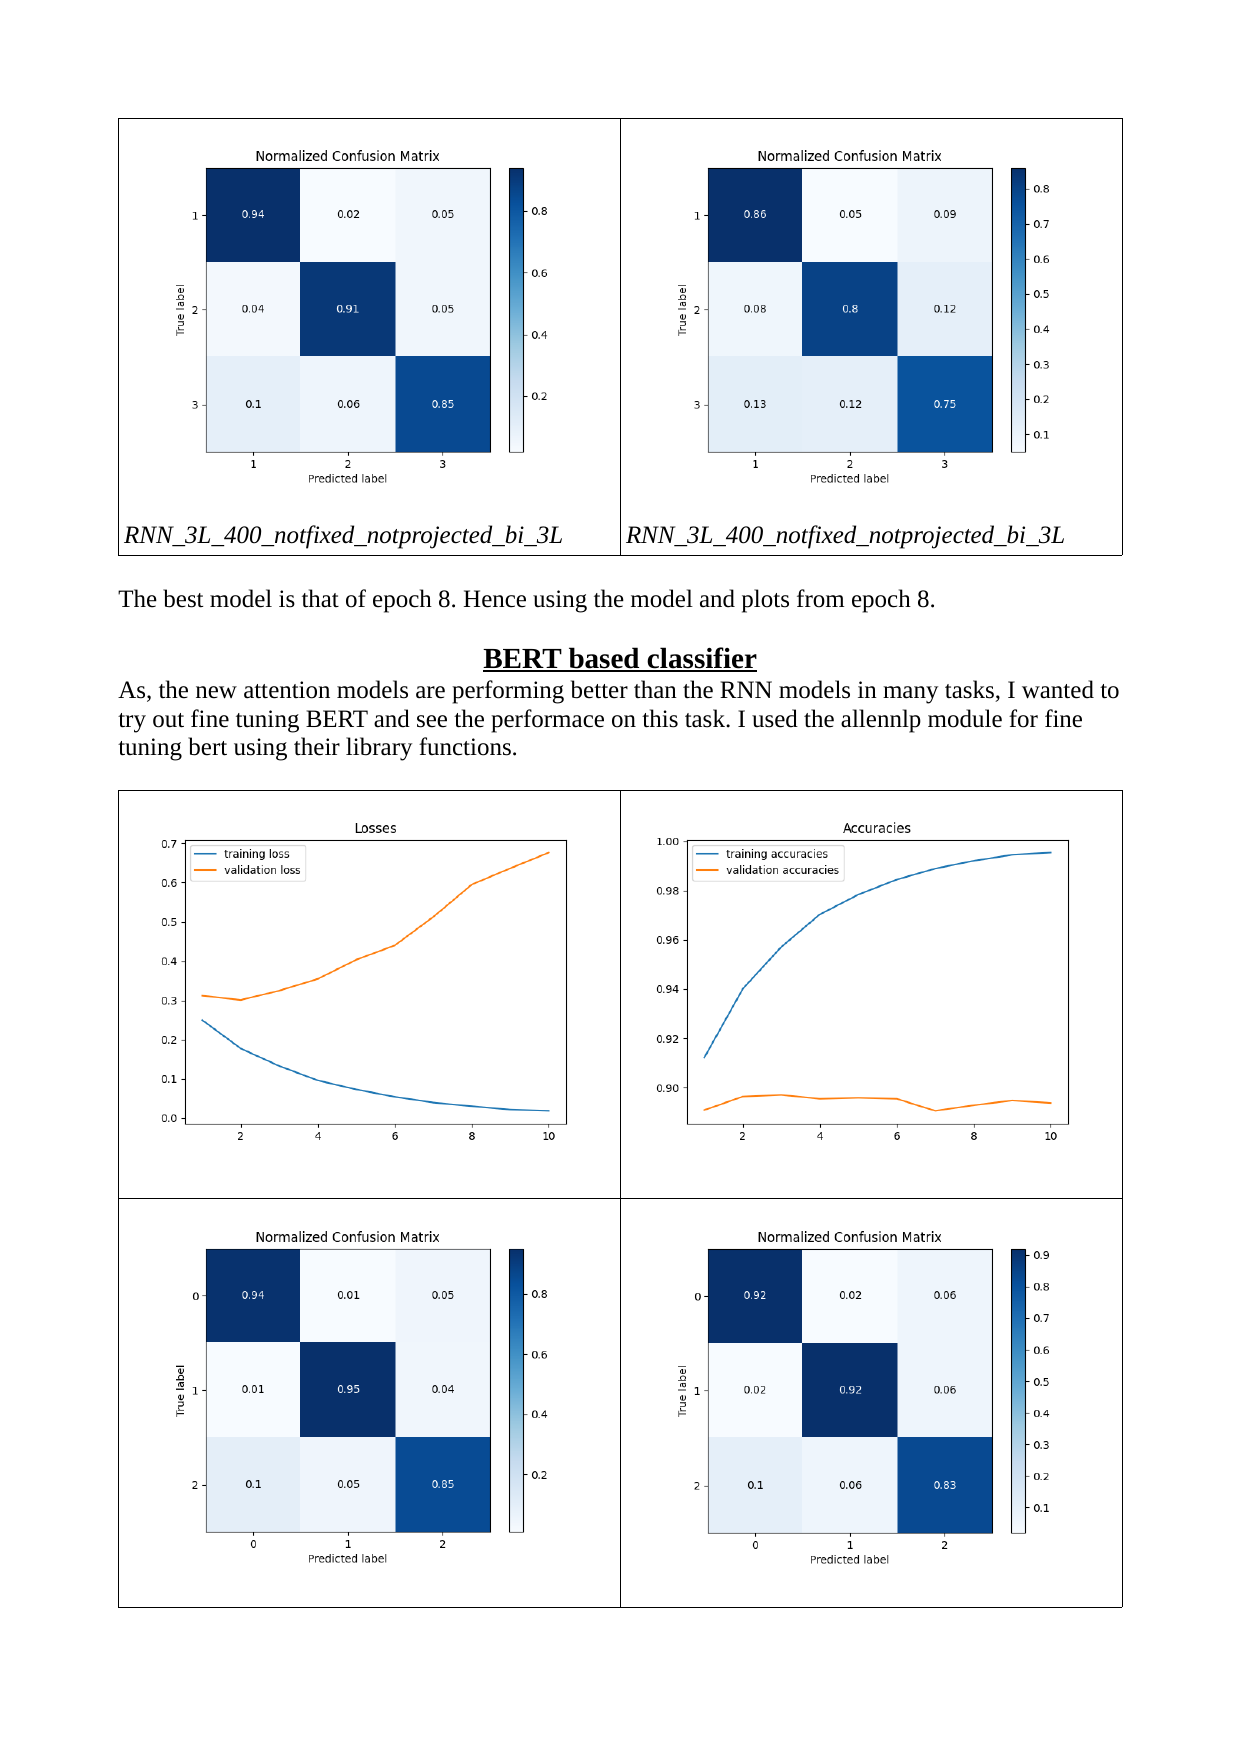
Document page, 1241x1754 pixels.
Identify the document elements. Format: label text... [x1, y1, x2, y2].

text BERT based classifier [118, 641, 1122, 675]
picture [625, 123, 1117, 492]
picture [123, 1204, 615, 1572]
text As, the new attention models are performing better than the RNN models in many tasks, I wanted to try out fine tuning BERT and see the performace on this task. I used the allennlp module for fine tuning bert using their library functions. [118, 675, 1122, 761]
table_cell [621, 1199, 1122, 1607]
picture [625, 795, 1117, 1164]
picture [123, 123, 615, 492]
text The best model is that of epoch 8. Hence using the model and plots from epoch 8. [118, 584, 1122, 613]
table_cell [119, 1199, 620, 1607]
table_header [621, 791, 1122, 1198]
table_cell RNN_3L_400_notfixed_notprojected_bi_3L [621, 119, 1122, 555]
table_header [119, 791, 620, 1198]
picture [123, 795, 615, 1164]
picture [625, 1204, 1117, 1573]
table_cell RNN_3L_400_notfixed_notprojected_bi_3L [119, 119, 620, 555]
